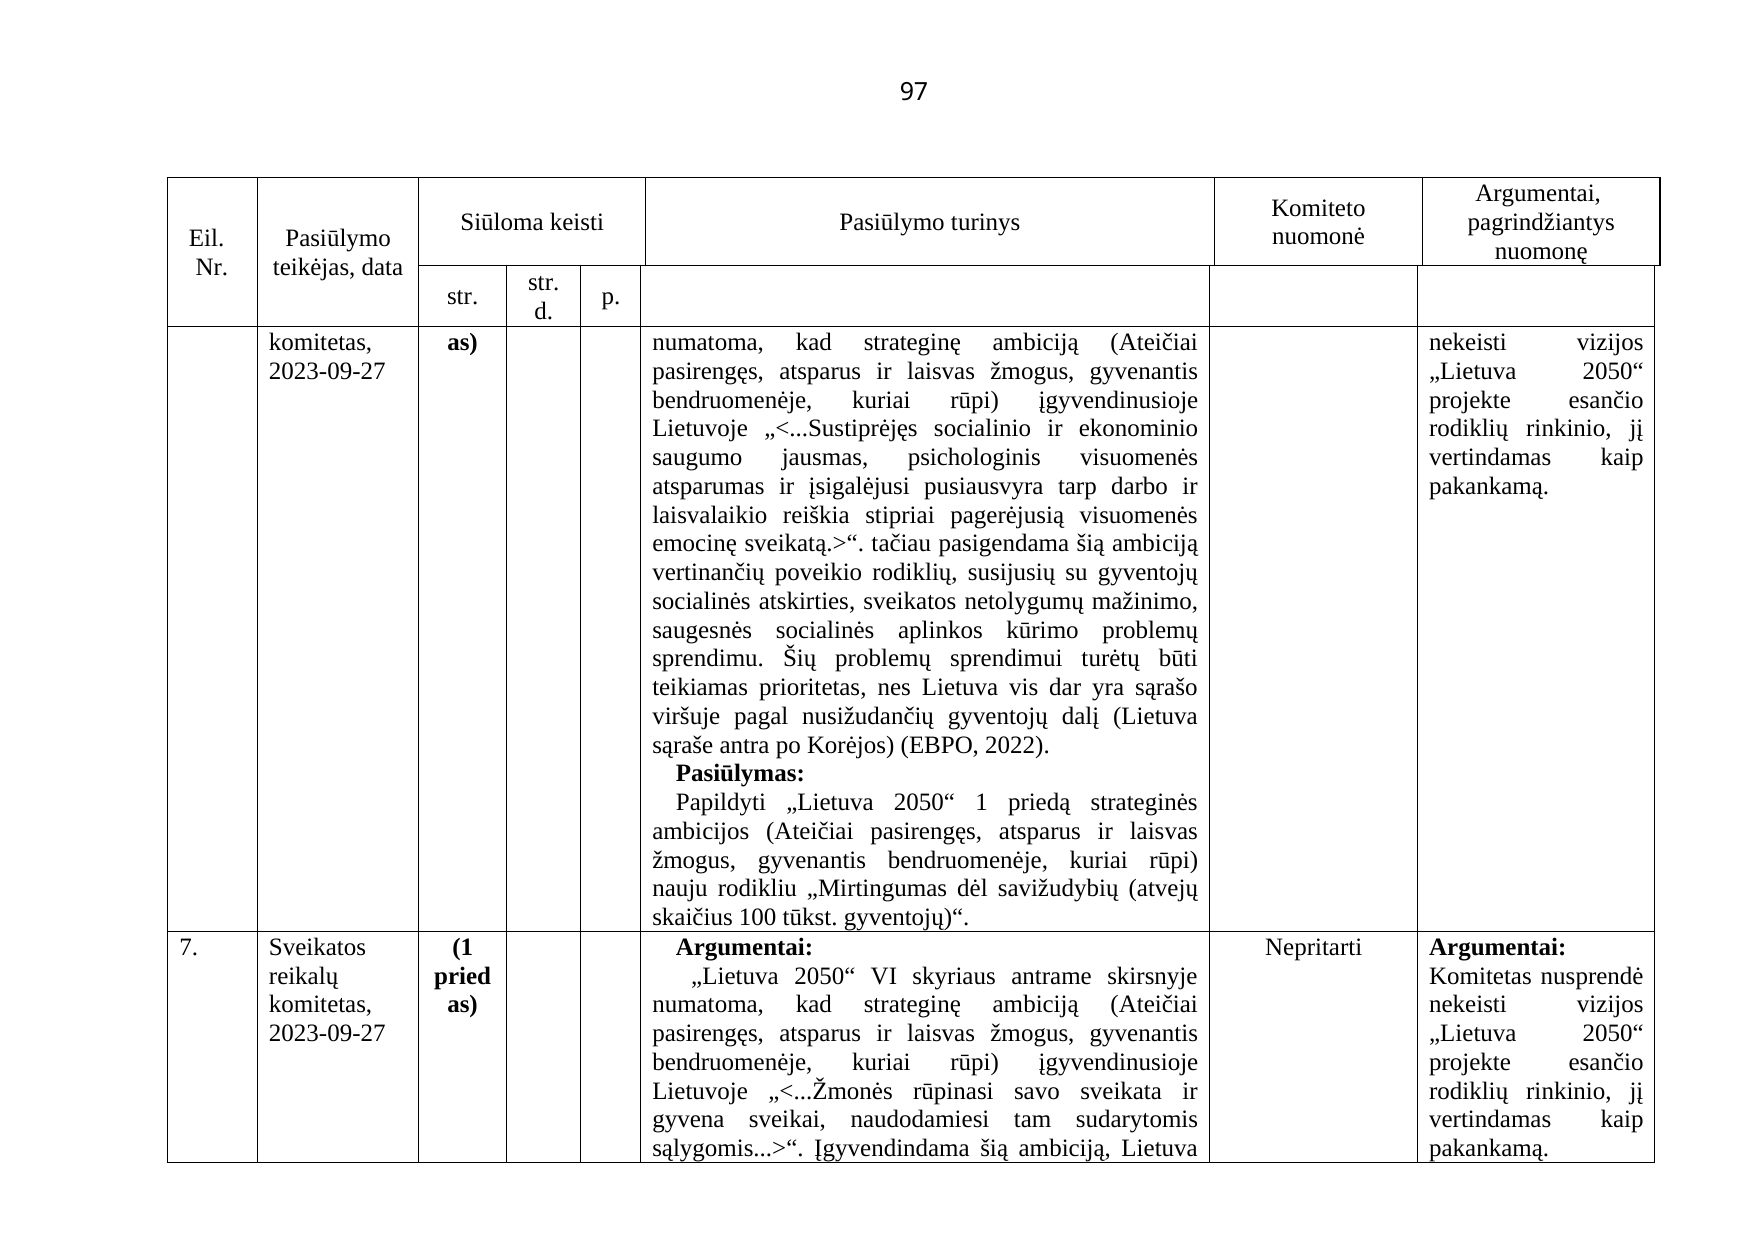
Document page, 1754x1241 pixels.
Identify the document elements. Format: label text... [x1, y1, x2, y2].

table_cell [507, 327, 580, 931]
table_cell [581, 327, 640, 931]
table_header Komiteto nuomonė [1215, 178, 1422, 264]
table_cell [507, 932, 580, 1162]
table_cell [1210, 266, 1417, 326]
table_cell Argumentai: „Lietuva 2050“ VI skyriaus antrame skirsnyje numatoma, kad strateginę ambiciją (Ateičiai pasirengęs, atsparus ir laisvas žmogus, gyvenantis bendruomenėje, kuriai rūpi) įgyvendinusioje Lietuvoje „<...Žmonės rūpinasi savo sveikata ir gyvena sveikai, naudodamiesi tam sudarytomis sąlygomis...>“. Įgyvendindama šią ambiciją, Lietuva [641, 932, 1209, 1162]
table_header Eil. Nr. [168, 178, 257, 326]
table_cell Nepritarti [1210, 932, 1417, 1162]
table_cell [1210, 327, 1417, 931]
table_cell [1655, 931, 1660, 1162]
table_cell [1655, 266, 1660, 326]
table_cell [1655, 326, 1660, 931]
table_cell p. [581, 266, 640, 326]
table_cell 7. [168, 932, 257, 1162]
table_header Argumentai, pagrindžiantys nuomonę [1423, 178, 1659, 264]
table_cell [1418, 266, 1654, 326]
table_cell Argumentai: Komitetas nusprendė nekeisti vizijos „Lietuva 2050“ projekte esančio rodiklių rinkinio, jį vertindamas kaip pakankamą. [1418, 932, 1654, 1162]
table_cell str. d. [507, 266, 580, 326]
table_cell komitetas, 2023-09-27 [258, 327, 418, 931]
table_cell [168, 327, 257, 931]
table_cell as) [419, 327, 506, 931]
table_header Siūloma keisti [419, 178, 645, 264]
table_cell str. [419, 266, 506, 326]
table_header Pasiūlymo turinys [646, 178, 1214, 264]
table_cell numatoma, kad strateginę ambiciją (Ateičiai pasirengęs, atsparus ir laisvas žmogus, gyvenantis bendruomenėje, kuriai rūpi) įgyvendinusioje Lietuvoje „<...Sustiprėjęs socialinio ir ekonominio saugumo jausmas, psichologinis visuomenės atsparumas ir įsigalėjusi pusiausvyra tarp darbo ir laisvalaikio reiškia stipriai pagerėjusią visuomenės emocinę sveikatą.>“. tačiau pasigendama šią ambiciją vertinančių poveikio rodiklių, susijusių su gyventojų socialinės atskirties, sveikatos netolygumų mažinimo, saugesnės socialinės aplinkos kūrimo problemų sprendimu. Šių problemų sprendimui turėtų būti teikiamas prioritetas, nes Lietuva vis dar yra sąrašo viršuje pagal nusižudančių gyventojų dalį (Lietuva sąraše antra po Korėjos) (EBPO, 2022). Pasiūlymas: Papildyti „Lietuva 2050“ 1 priedą strateginės ambicijos (Ateičiai pasirengęs, atsparus ir laisvas žmogus, gyvenantis bendruomenėje, kuriai rūpi) nauju rodikliu „Mirtingumas dėl savižudybių (atvejų skaičius 100 tūkst. gyventojų)“. [641, 327, 1209, 931]
table_cell [641, 266, 1209, 326]
table_header Pasiūlymo teikėjas, data [258, 178, 418, 326]
table_cell [581, 932, 640, 1162]
table_cell nekeisti vizijos „Lietuva 2050“ projekte esančio rodiklių rinkinio, jį vertindamas kaip pakankamą. [1418, 327, 1654, 931]
table_cell Sveikatos reikalų komitetas, 2023-09-27 [258, 932, 418, 1162]
table_cell (1 priedas) [419, 932, 506, 1162]
